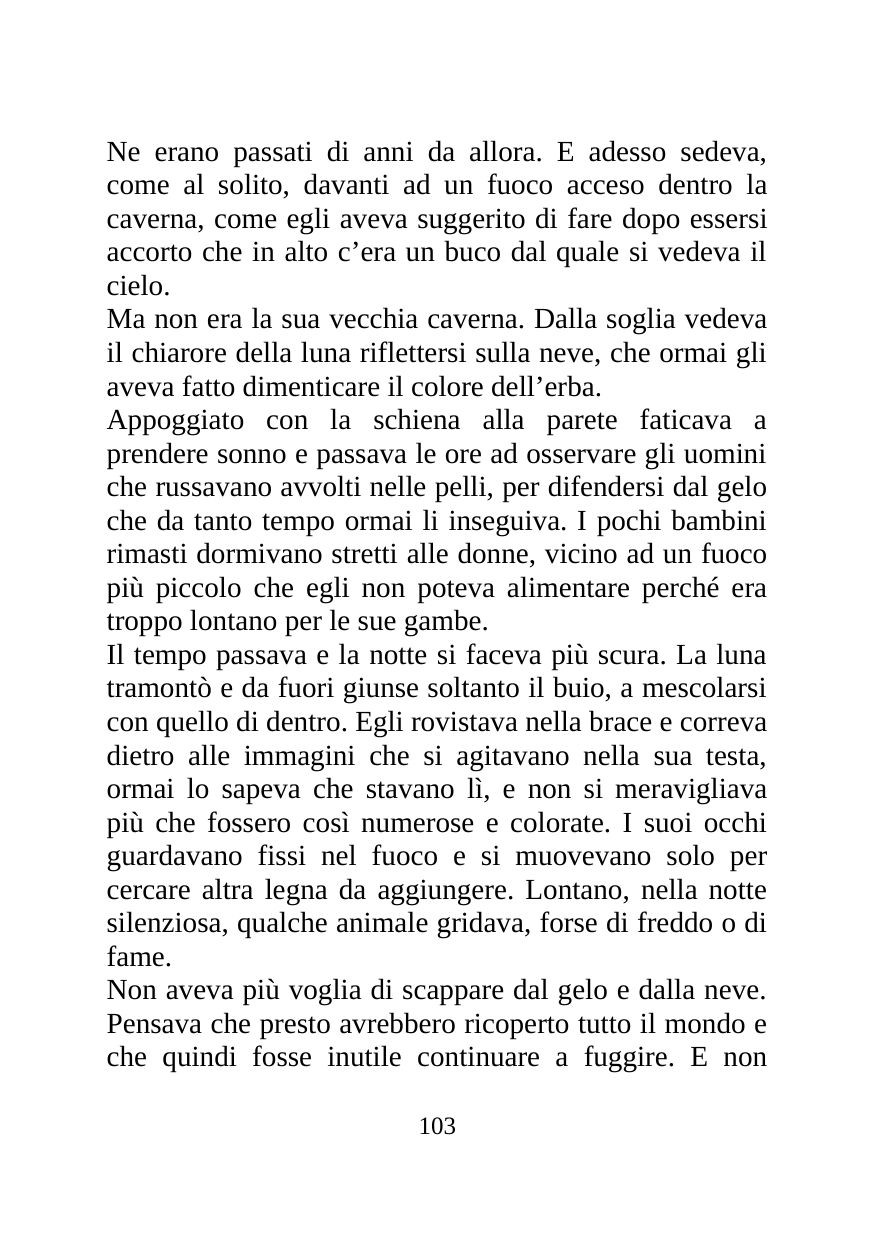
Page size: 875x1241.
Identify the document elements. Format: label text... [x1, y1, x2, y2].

text Appoggiato con la schiena alla parete faticava a prendere sonno e passava le ore ad osservare gli uomini che russavano avvolti nelle pelli, per difendersi dal gelo che da tanto tempo ormai li inseguiva. I pochi bambini rimasti dormivano stretti alle donne, vicino ad un fuoco più piccolo che egli non poteva alimentare perché era troppo lontano per le sue gambe. [106, 402, 768, 637]
text Ma non era la sua vecchia caverna. Dalla soglia vedeva il chiarore della luna riflettersi sulla neve, che ormai gli aveva fatto dimenticare il colore dell’erba. [106, 302, 768, 402]
text Ne erano passati di anni da allora. E adesso sedeva, come al solito, davanti ad un fuoco acceso dentro la caverna, come egli aveva suggerito di fare dopo essersi accorto che in alto c’era un buco dal quale si vedeva il cielo. [106, 134, 768, 302]
text Non aveva più voglia di scappare dal gelo e dalla neve. Pensava che presto avrebbero ricoperto tutto il mondo e che quindi fosse inutile continuare a fuggire. E non [106, 972, 768, 1073]
text Il tempo passava e la notte si faceva più scura. La luna tramontò e da fuori giunse soltanto il buio, a mescolarsi con quello di dentro. Egli rovistava nella brace e correva dietro alle immagini che si agitavano nella sua testa, ormai lo sapeva che stavano lì, e non si meravigliava più che fossero così numerose e colorate. I suoi occhi guardavano fissi nel fuoco e si muovevano solo per cercare altra legna da aggiungere. Lontano, nella notte silenziosa, qualche animale gridava, forse di freddo o di fame. [106, 637, 768, 972]
